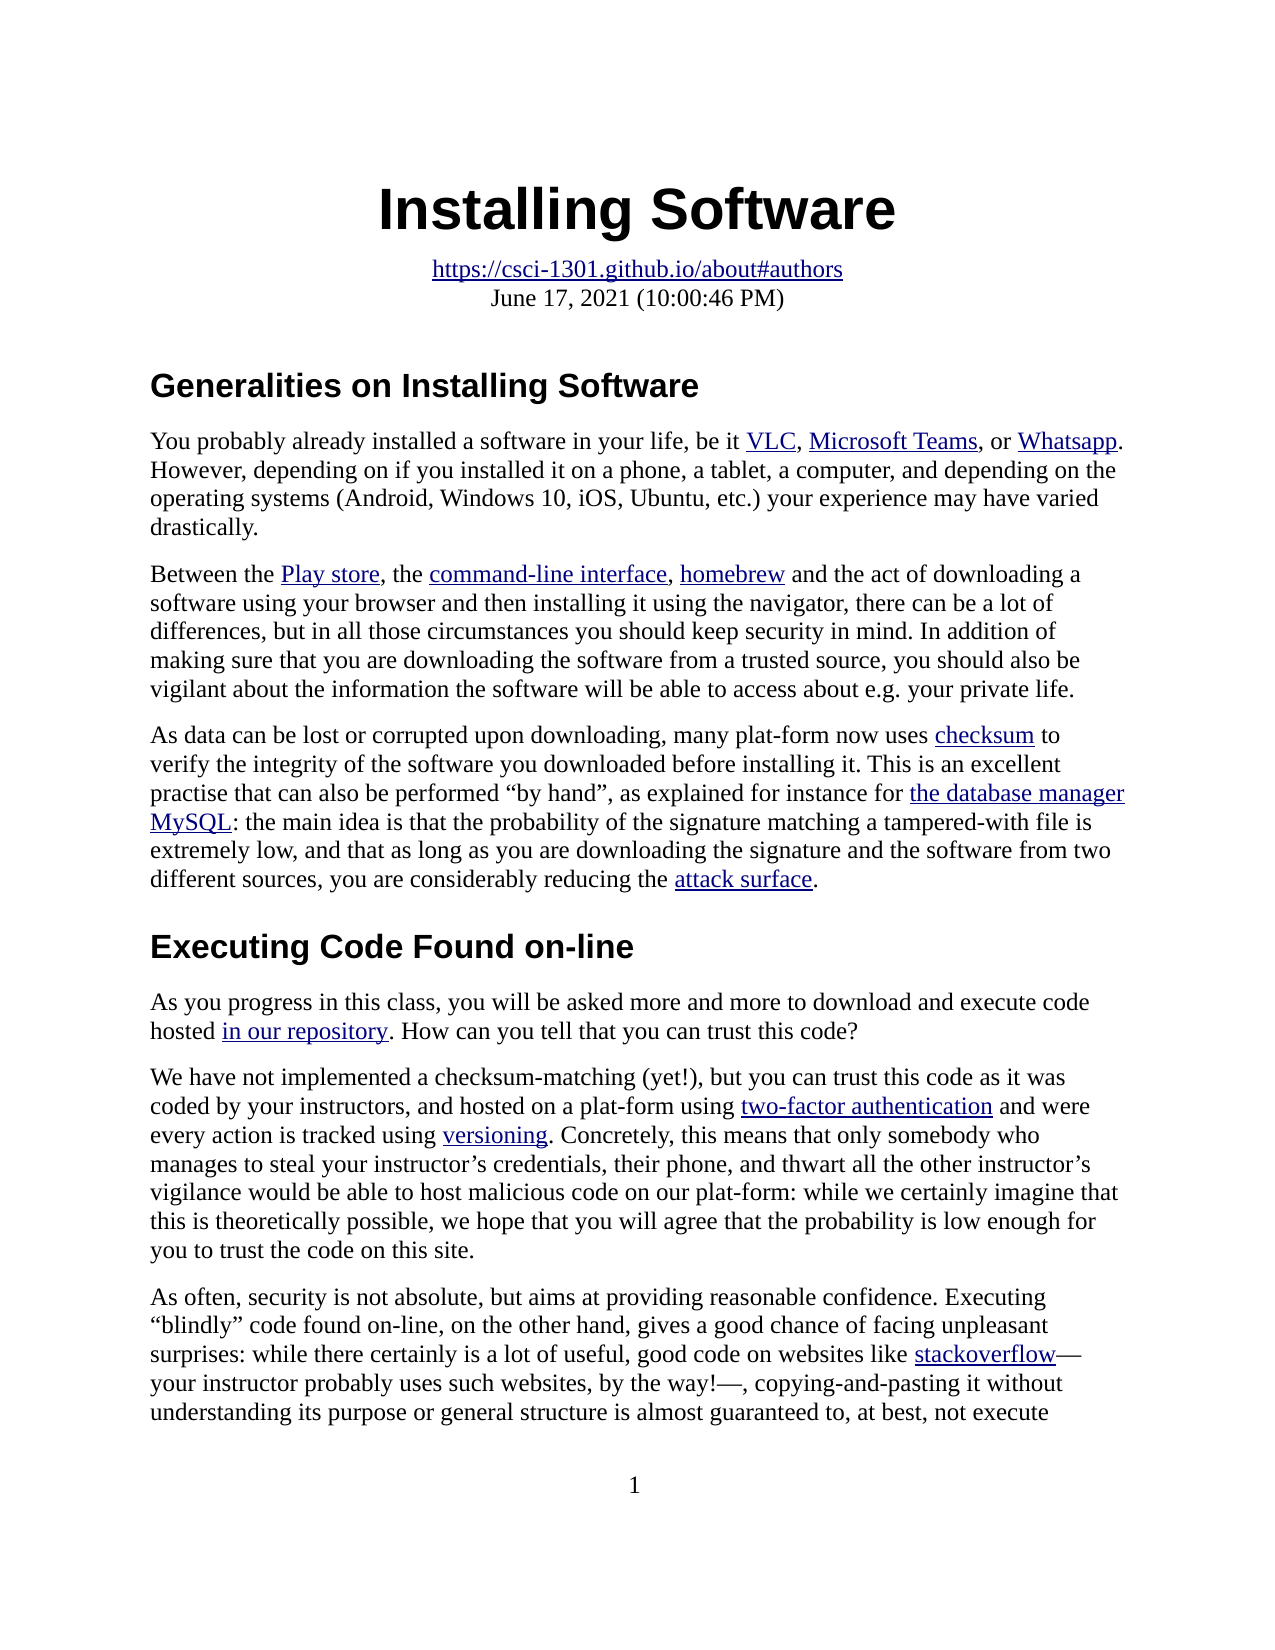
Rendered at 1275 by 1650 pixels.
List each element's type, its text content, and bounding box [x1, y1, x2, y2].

text You probably already installed a software in your life, be it VLC, Microsoft Teams, or Whatsapp. However, depending on if you installed it on a phone, a tablet, a computer, and depending on the operating systems (Android, Windows 10, iOS, Ubuntu, etc.) your experience may have varied drastically. [150, 426, 1125, 541]
text As data can be lost or corrupted upon downloading, many plat-form now uses checksum to verify the integrity of the software you downloaded before installing it. This is an excellent practise that can also be performed “by hand”, as explained for instance for the database manager MySQL: the main idea is that the probability of the signature matching a tampered-with file is extremely low, and that as long as you are downloading the signature and the software from two different sources, you are considerably reducing the attack surface. [150, 721, 1125, 893]
text Between the Play store, the command-line interface, homebrew and the act of downloading a software using your browser and then installing it using the navigator, there can be a lot of differences, but in all those circumstances you should keep security in mind. In addition of making sure that you are downloading the software from a trusted source, you should also be vigilant about the information the software will be able to access about e.g. your private life. [150, 559, 1125, 703]
subtitle Generalities on Installing Software [150, 366, 1125, 404]
text As often, security is not absolute, but aims at providing reasonable confidence. Executing “blindly” code found on-line, on the other hand, gives a good chance of facing unpleasant surprises: while there certainly is a lot of useful, good code on websites like stackoverflow—your instructor probably uses such websites, by the way!—, copying-and-pasting it without understanding its purpose or general structure is almost guaranteed to, at best, not execute [150, 1282, 1125, 1425]
text June 17, 2021 (10:00:46 PM) [150, 283, 1125, 312]
title Installing Software [150, 175, 1125, 242]
text As you progress in this class, you will be asked more and more to download and execute code hosted in our repository. How can you tell that you can trust this code? [150, 987, 1125, 1044]
text We have not implemented a checksum-matching (yet!), but you can trust this code as it was coded by your instructors, and hosted on a plat-form using two-factor authentication and were every action is tracked using versioning. Concretely, this means that only somebody who manages to steal your instructor’s credentials, their phone, and thwart all the other instructor’s vigilance would be able to host malicious code on our plat-form: while we certainly imagine that this is theoretically possible, we hope that you will agree that the probability is low enough for you to trust the code on this site. [150, 1062, 1125, 1264]
subtitle Executing Code Found on-line [150, 927, 1125, 966]
text https://csci-1301.github.io/about#authors [150, 254, 1125, 283]
